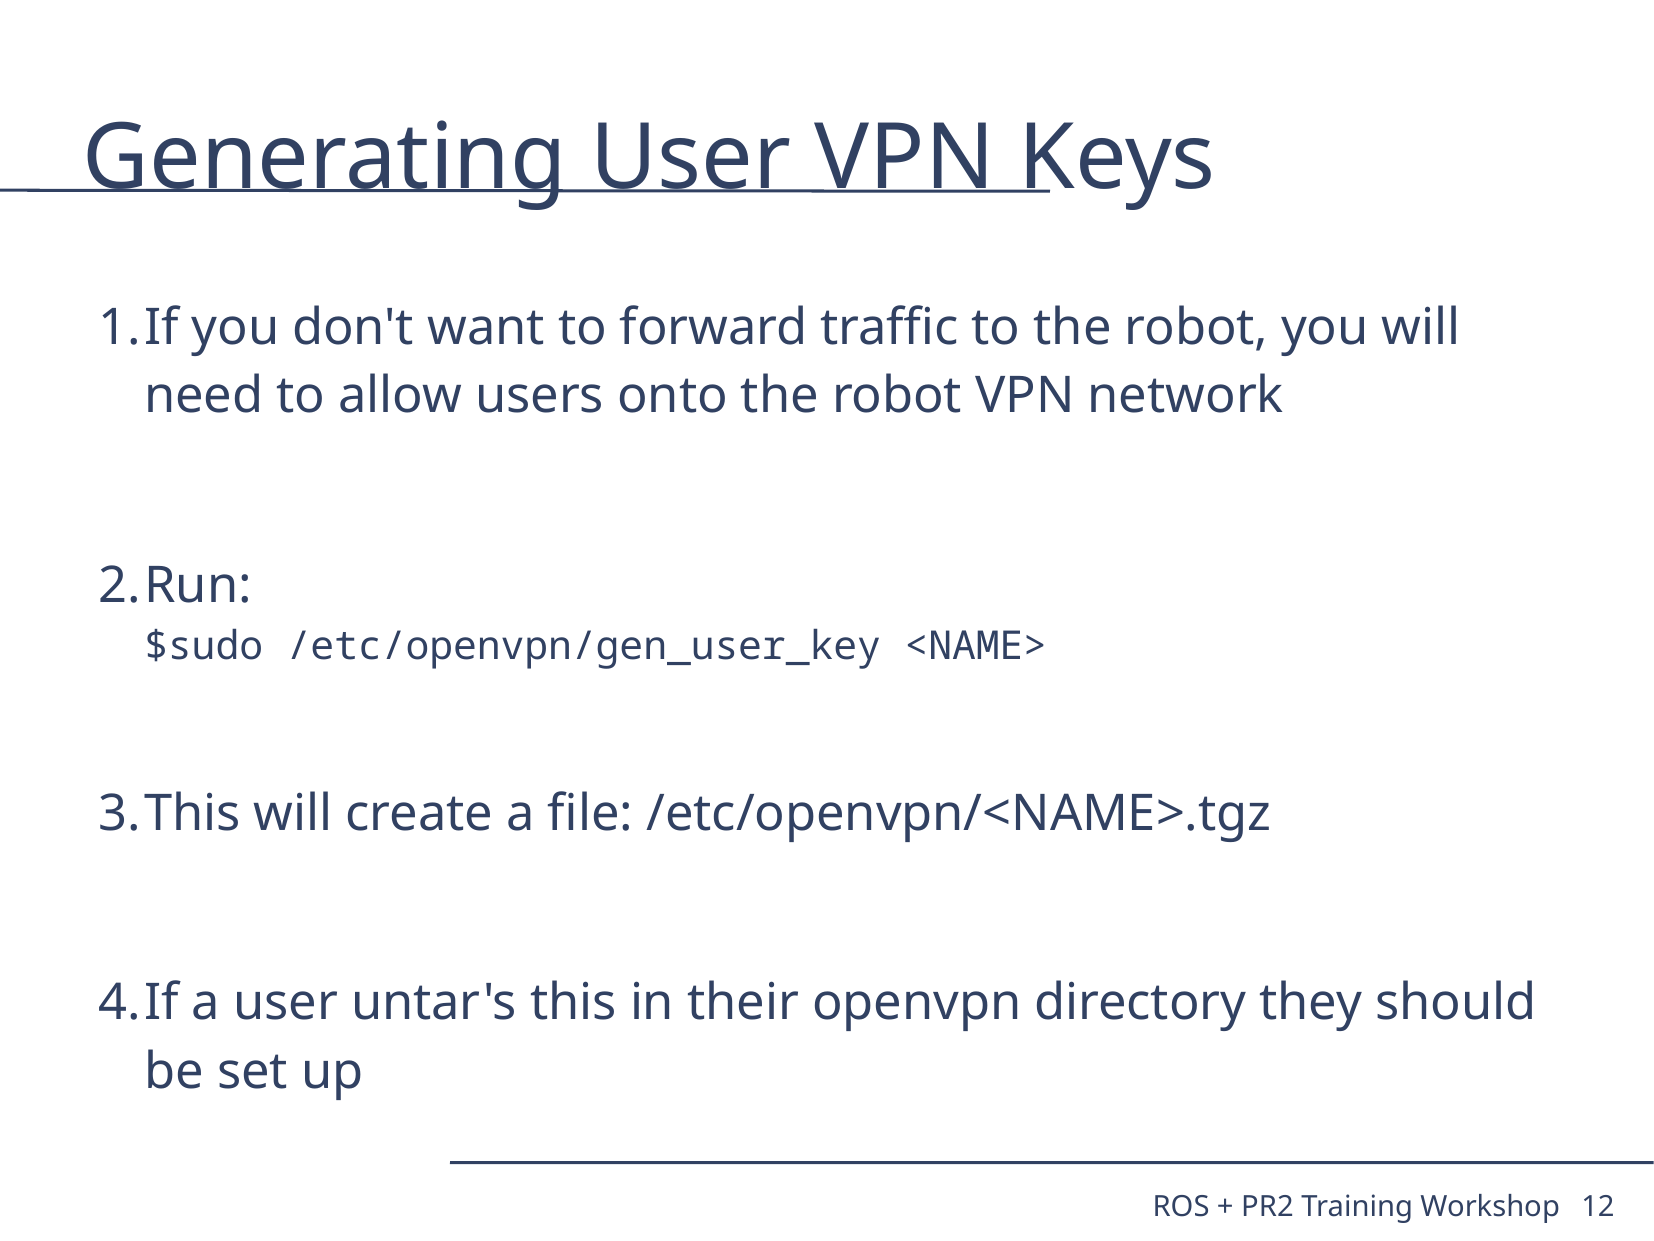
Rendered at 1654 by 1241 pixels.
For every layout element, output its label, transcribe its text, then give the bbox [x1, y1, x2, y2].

title Generating User VPN Keys [82, 56, 1571, 250]
list If you don't want to forward traffic to the robot, you will need to allow users onto the robot VPN network Run: $sudo /etc/openvpn/gen_user_key <NAME> This will create a file: /etc/openvpn/<NAME>.tgz If a user untar's this in their openvpn directory they should be set up [82, 290, 1571, 1109]
